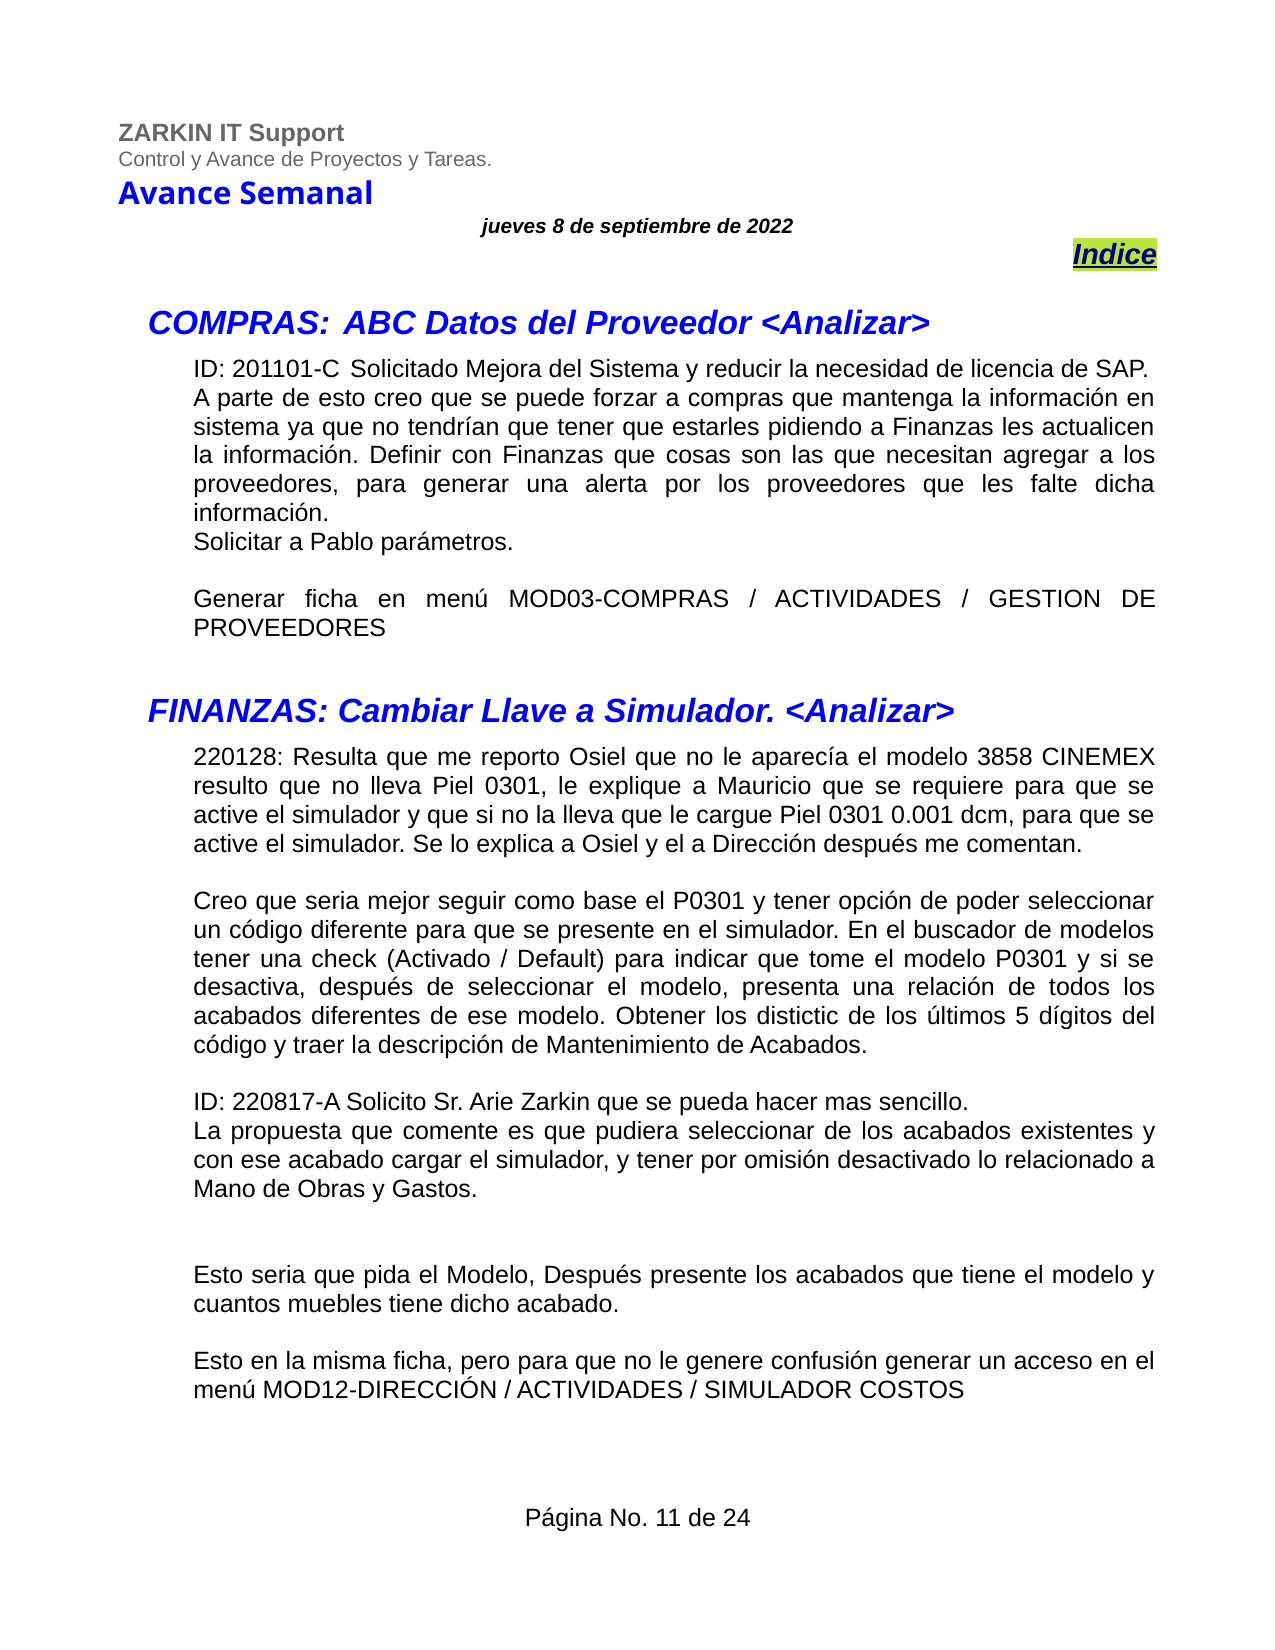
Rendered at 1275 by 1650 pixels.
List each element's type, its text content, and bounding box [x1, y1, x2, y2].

text A parte de esto creo que se puede forzar a compras que mantenga la información en sistema ya que no tendrían que tener que estarles pidiendo a Finanzas les actualicen la información. Definir con Finanzas que cosas son las que necesitan agregar a los proveedores, para generar una alerta por los proveedores que les falte dicha información. [193, 383, 1157, 527]
text La propuesta que comente es que pudiera seleccionar de los acabados existentes y con ese acabado cargar el simulador, y tener por omisión desactivado lo relacionado a Mano de Obras y Gastos. [193, 1116, 1157, 1202]
text Creo que seria mejor seguir como base el P0301 y tener opción de poder seleccionar un código diferente para que se presente en el simulador. En el buscador de modelos tener una check (Activado / Default) para indicar que tome el modelo P0301 y si se desactiva, después de seleccionar el modelo, presenta una relación de todos los acabados diferentes de ese modelo. Obtener los distictic de los últimos 5 dígitos del código y traer la descripción de Mantenimiento de Acabados. [193, 886, 1157, 1059]
text ID: 220817-A Solicito Sr. Arie Zarkin que se pueda hacer mas sencillo. [193, 1087, 1157, 1116]
text Esto seria que pida el Modelo, Después presente los acabados que tiene el modelo y cuantos muebles tiene dicho acabado. [193, 1260, 1157, 1317]
text Generar ficha en menú MOD03-COMPRAS / ACTIVIDADES / GESTION DE PROVEEDORES [193, 584, 1157, 642]
subtitle COMPRAS: ABC Datos del Proveedor <Analizar> [148, 303, 1157, 342]
text 220128: Resulta que me reporto Osiel que no le aparecía el modelo 3858 CINEMEX resulto que no lleva Piel 0301, le explique a Mauricio que se requiere para que se active el simulador y que si no la lleva que le cargue Piel 0301 0.001 dcm, para que se active el simulador. Se lo explica a Osiel y el a Dirección después me comentan. [193, 742, 1157, 857]
text Esto en la misma ficha, pero para que no le genere confusión generar un acceso en el menú MOD12-DIRECCIÓN / ACTIVIDADES / SIMULADOR COSTOS [193, 1346, 1157, 1404]
subtitle FINANZAS: Cambiar Llave a Simulador. <Analizar> [148, 691, 1157, 730]
text ID: 201101-C Solicitado Mejora del Sistema y reducir la necesidad de licencia de SAP. [193, 354, 1157, 383]
text Solicitar a Pablo parámetros. [193, 527, 1157, 555]
